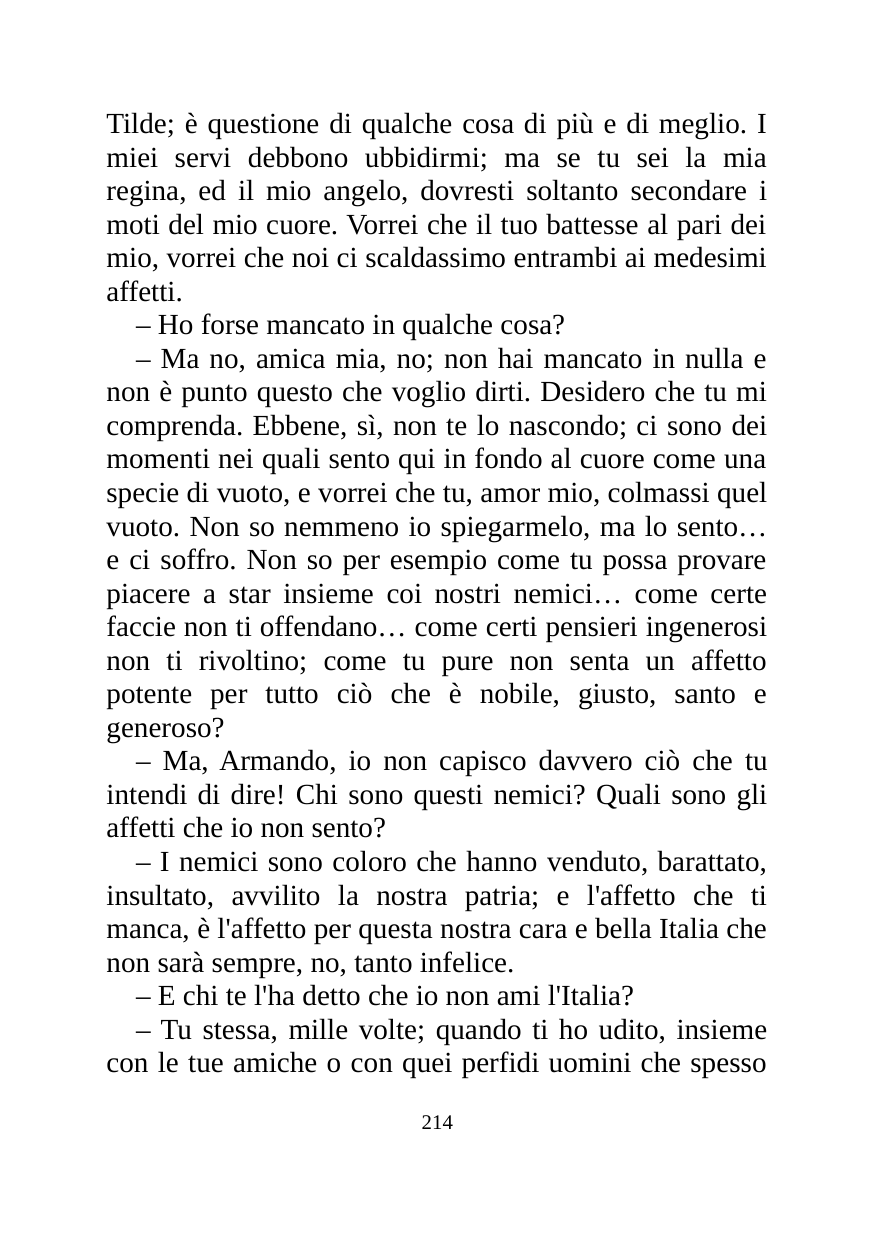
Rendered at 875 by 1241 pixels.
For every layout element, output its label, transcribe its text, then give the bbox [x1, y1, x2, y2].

text Tilde; è questione di qualche cosa di più e di meglio. I miei servi debbono ubbidirmi; ma se tu sei la mia regina, ed il mio angelo, dovresti soltanto secondare i moti del mio cuore. Vorrei che il tuo battesse al pari dei mio, vorrei che noi ci scaldassimo entrambi ai medesimi affetti. [106, 106, 768, 307]
text – Ho forse mancato in qualche cosa? [106, 307, 768, 341]
text – Ma no, amica mia, no; non hai mancato in nulla e non è punto questo che voglio dirti. Desidero che tu mi comprenda. Ebbene, sì, non te lo nascondo; ci sono dei momenti nei quali sento qui in fondo al cuore come una specie di vuoto, e vorrei che tu, amor mio, colmassi quel vuoto. Non so nemmeno io spiegarmelo, ma lo sento… e ci soffro. Non so per esempio come tu possa provare piacere a star insieme coi nostri nemici… come certe faccie non ti offendano… come certi pensieri ingenerosi non ti rivoltino; come tu pure non senta un affetto potente per tutto ciò che è nobile, giusto, santo e generoso? [106, 341, 768, 743]
text – Tu stessa, mille volte; quando ti ho udito, insieme con le tue amiche o con quei perfidi uomini che spesso [106, 1012, 768, 1079]
text – I nemici sono coloro che hanno venduto, barattato, insultato, avvilito la nostra patria; e l'affetto che ti manca, è l'affetto per questa nostra cara e bella Italia che non sarà sempre, no, tanto infelice. [106, 844, 768, 978]
text – E chi te l'ha detto che io non ami l'Italia? [106, 978, 768, 1012]
text – Ma, Armando, io non capisco davvero ciò che tu intendi di dire! Chi sono questi nemici? Quali sono gli affetti che io non sento? [106, 743, 768, 844]
